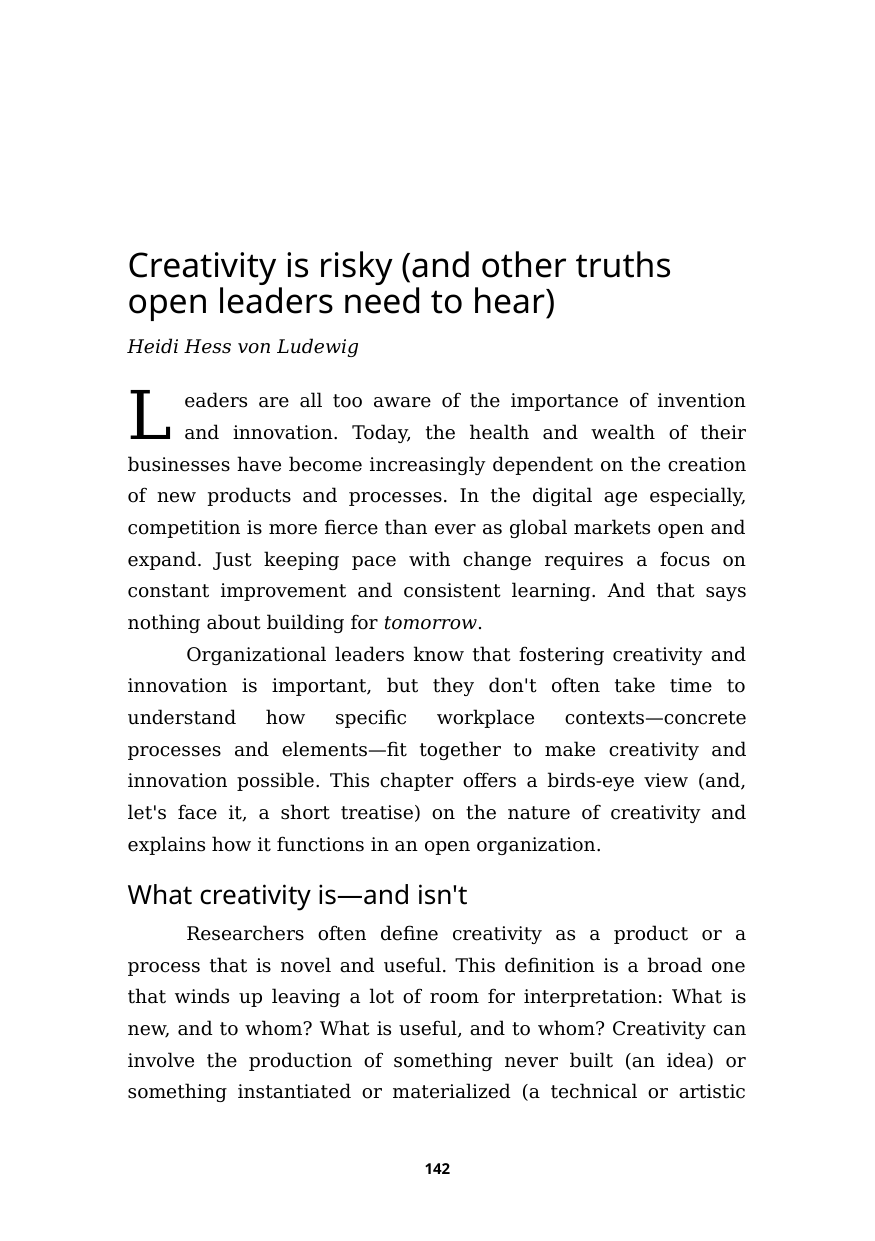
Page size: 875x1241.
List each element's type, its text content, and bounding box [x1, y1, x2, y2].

subtitle Creativity is risky (and other truths open leaders need to hear) [127, 246, 747, 324]
text Researchers often define creativity as a product or a process that is novel and useful. This definition is a broad one that winds up leaving a lot of room for interpretation: What is new, and to whom? What is useful, and to whom? Creativity can involve the production of something never built (an idea) or something instantiated or materialized (a technical or artistic [127, 923, 747, 1103]
text Organizational leaders know that fostering creativity and innovation is important, but they don't often take time to understand how specific workplace contexts—concrete processes and elements—fit together to make creativity and innovation possible. This chapter offers a birds-eye view (and, let's face it, a short treatise) on the nature of creativity and explains how it functions in an open organization. [127, 644, 747, 856]
subtitle What creativity is—and isn't [127, 880, 747, 910]
text Heidi Hess von Ludewig [127, 336, 747, 358]
text Leaders are all too aware of the importance of invention and innovation. Today, the health and wealth of their businesses have become increasingly dependent on the creation of new products and processes. In the digital age especially, competition is more fierce than ever as global markets open and expand. Just keeping pace with change requires a focus on constant improvement and consistent learning. And that says nothing about building for tomorrow. [127, 391, 747, 634]
